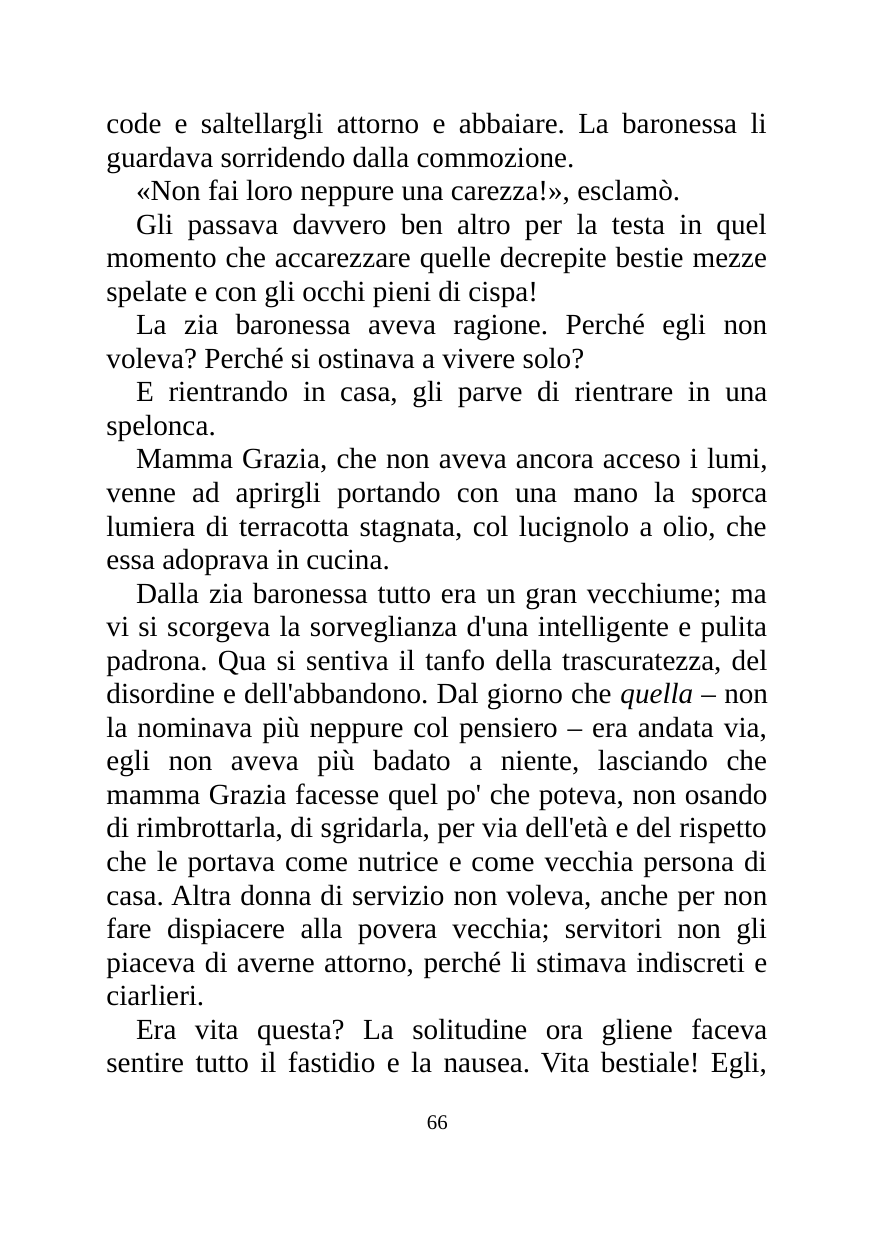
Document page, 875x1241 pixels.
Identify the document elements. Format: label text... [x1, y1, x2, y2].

text «Non fai loro neppure una carezza!», esclamò. [106, 173, 768, 207]
text Gli passava davvero ben altro per la testa in quel momento che accarezzare quelle decrepite bestie mezze spelate e con gli occhi pieni di cispa! [106, 207, 768, 307]
text Dalla zia baronessa tutto era un gran vecchiume; ma vi si scorgeva la sorveglianza d'una intelligente e pulita padrona. Qua si sentiva il tanfo della trascuratezza, del disordine e dell'abbandono. Dal giorno che quella – non la nominava più neppure col pensiero – era andata via, egli non aveva più badato a niente, lasciando che mamma Grazia facesse quel po' che poteva, non osando di rimbrottarla, di sgridarla, per via dell'età e del rispetto che le portava come nutrice e come vecchia persona di casa. Altra donna di servizio non voleva, anche per non fare dispiacere alla povera vecchia; servitori non gli piaceva di averne attorno, perché li stimava indiscreti e ciarlieri. [106, 576, 768, 1012]
text La zia baronessa aveva ragione. Perché egli non voleva? Perché si ostinava a vivere solo? [106, 307, 768, 374]
text Era vita questa? La solitudine ora gliene faceva sentire tutto il fastidio e la nausea. Vita bestiale! Egli, [106, 1012, 768, 1079]
text code e saltellargli attorno e abbaiare. La baronessa li guardava sorridendo dalla commozione. [106, 106, 768, 173]
text Mamma Grazia, che non aveva ancora acceso i lumi, venne ad aprirgli portando con una mano la sporca lumiera di terracotta stagnata, col lucignolo a olio, che essa adoprava in cucina. [106, 442, 768, 576]
text E rientrando in casa, gli parve di rientrare in una spelonca. [106, 374, 768, 442]
